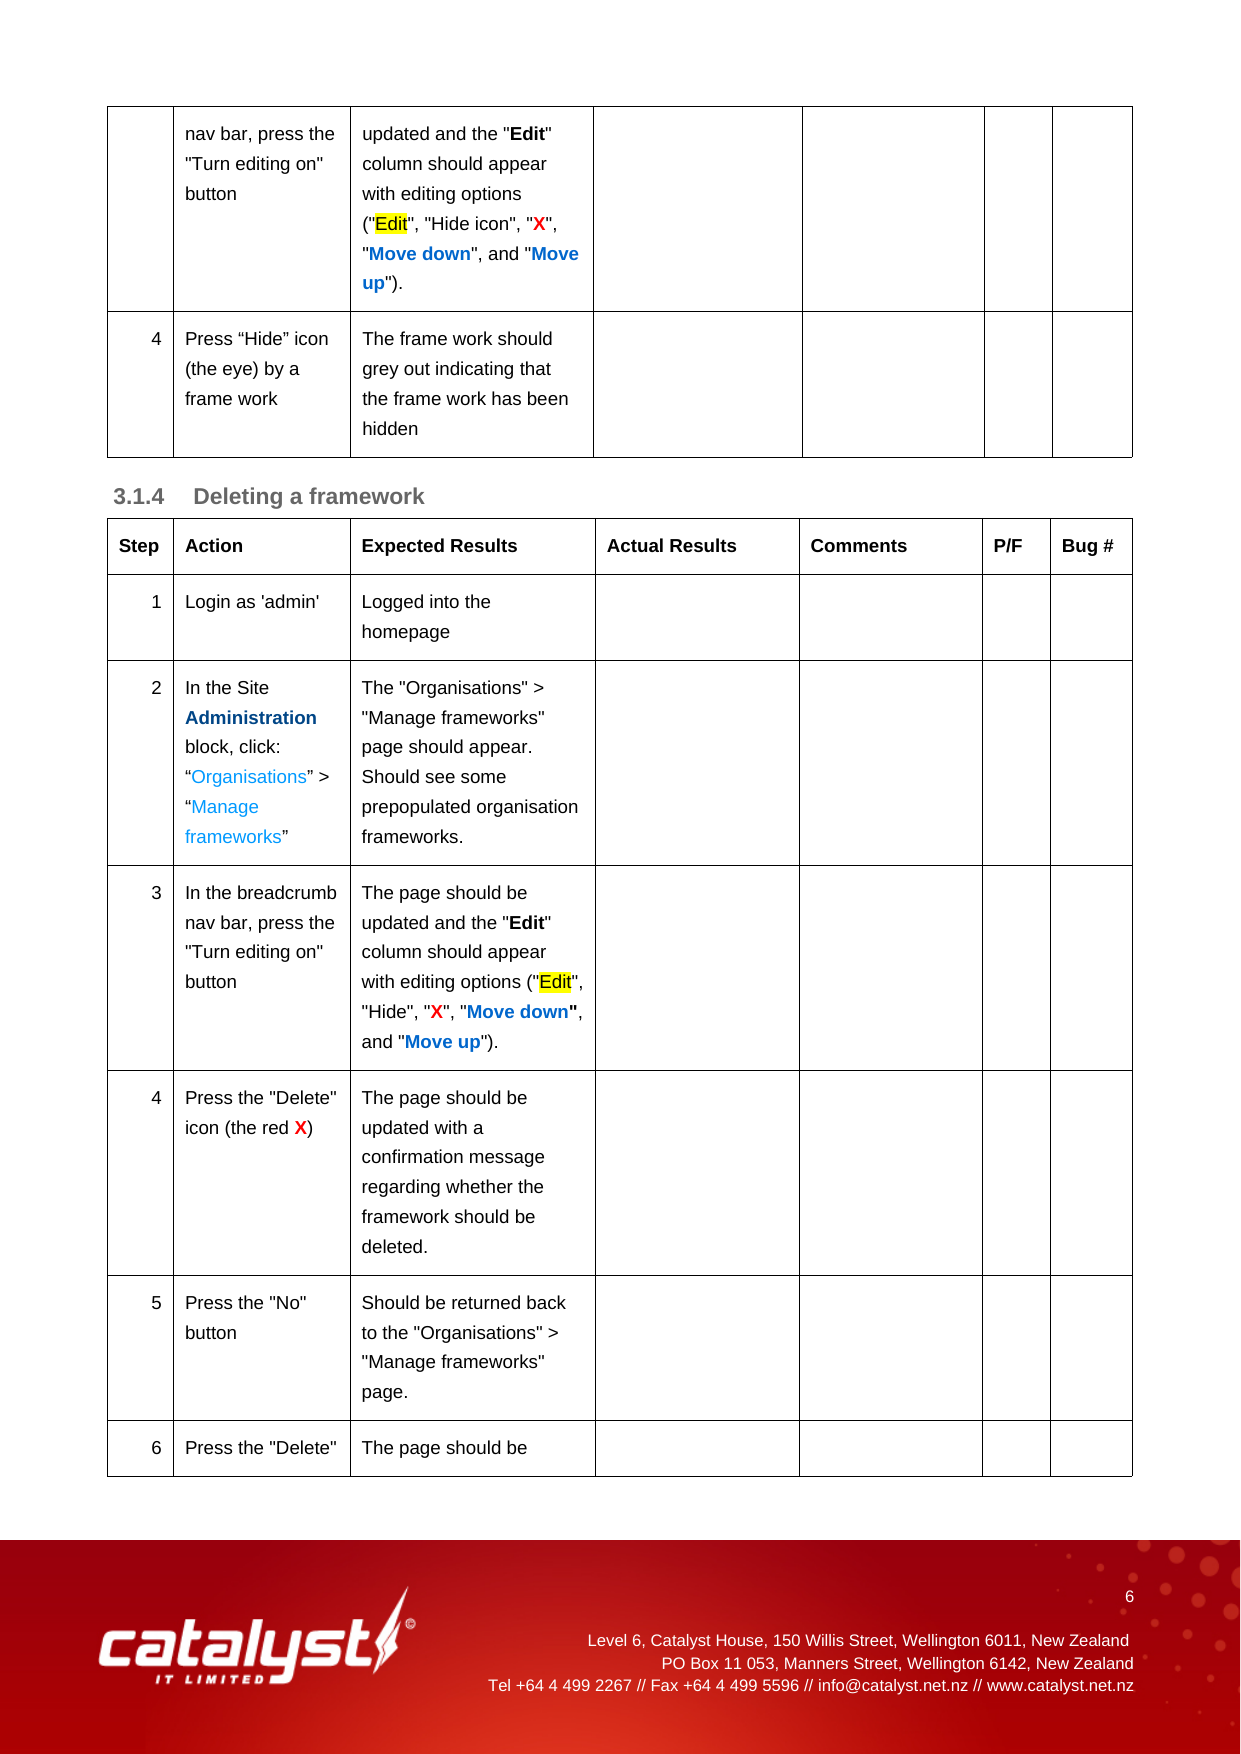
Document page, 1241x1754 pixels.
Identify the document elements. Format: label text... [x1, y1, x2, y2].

table_cell Logged into the homepage [351, 575, 595, 660]
table_cell [800, 575, 982, 660]
table_cell [983, 1421, 1050, 1476]
table_header Comments [800, 519, 982, 574]
table_cell [596, 575, 799, 660]
table_header Action [174, 519, 350, 574]
table_cell [985, 107, 1052, 311]
table_cell In the Site Administration block, click: “Organisations” > “Manage frameworks” [174, 661, 350, 865]
table_cell The page should be [351, 1421, 595, 1476]
table_cell Press the "No" button [174, 1276, 350, 1420]
table_cell [596, 661, 799, 865]
table_cell nav bar, press the "Turn editing on" button [174, 107, 350, 311]
table_cell Login as 'admin' [174, 575, 350, 660]
table_cell Press the "Delete" [174, 1421, 350, 1476]
table_cell [800, 1421, 982, 1476]
table_cell Should be returned back to the "Organisations" > "Manage frameworks" page. [351, 1276, 595, 1420]
table_cell [803, 312, 984, 457]
table_cell [800, 1276, 982, 1420]
table_header Step [108, 519, 173, 574]
table_cell [800, 1071, 982, 1275]
table_cell [1051, 575, 1132, 660]
table_cell [596, 866, 799, 1070]
table_header Expected Results [351, 519, 595, 574]
table_cell The frame work should grey out indicating that the frame work has been hidden [351, 312, 593, 457]
table_header Bug # [1051, 519, 1132, 574]
table_cell 6 [108, 1421, 173, 1476]
table_cell [983, 575, 1050, 660]
table_cell [596, 1071, 799, 1275]
table_cell [800, 661, 982, 865]
table_cell 1 [108, 575, 173, 660]
table_cell [1053, 312, 1132, 457]
table_header P/F [983, 519, 1050, 574]
table_cell [983, 661, 1050, 865]
table_cell [983, 1071, 1050, 1275]
table_cell [596, 1421, 799, 1476]
table_cell Press the "Delete" icon (the red X) [174, 1071, 350, 1275]
table_cell In the breadcrumb nav bar, press the "Turn editing on" button [174, 866, 350, 1070]
table_cell 4 [108, 1071, 173, 1275]
table_cell 5 [108, 1276, 173, 1420]
table_cell The page should be updated with a confirmation message regarding whether the framework should be deleted. [351, 1071, 595, 1275]
table_cell [596, 1276, 799, 1420]
subtitle Deleting a framework [107, 483, 1103, 509]
table_cell [1051, 1276, 1132, 1420]
table_header Actual Results [596, 519, 799, 574]
table_cell [594, 107, 802, 311]
table_cell The page should be updated and the "Edit" column should appear with editing options ("Edit", "Hide", "X", "Move down", and "Move up"). [351, 866, 595, 1070]
table_cell [983, 1276, 1050, 1420]
picture [0, 1540, 1241, 1754]
table_cell updated and the "Edit" column should appear with editing options ("Edit", "Hide icon", "X", "Move down", and "Move up"). [351, 107, 593, 311]
table_cell [803, 107, 984, 311]
table_cell 4 [108, 312, 173, 457]
table_cell [1053, 107, 1132, 311]
table_cell [1051, 1071, 1132, 1275]
table_cell [594, 312, 802, 457]
table_cell [1051, 866, 1132, 1070]
table_cell [1051, 1421, 1132, 1476]
table_cell [985, 312, 1052, 457]
table_cell The "Organisations" > "Manage frameworks" page should appear. Should see some prepopulated organisation frameworks. [351, 661, 595, 865]
table_cell Press “Hide” icon (the eye) by a frame work [174, 312, 350, 457]
table_cell 3 [108, 866, 173, 1070]
table_cell [983, 866, 1050, 1070]
table_cell [108, 107, 173, 311]
table_cell [1051, 661, 1132, 865]
table_cell 2 [108, 661, 173, 865]
table_cell [800, 866, 982, 1070]
